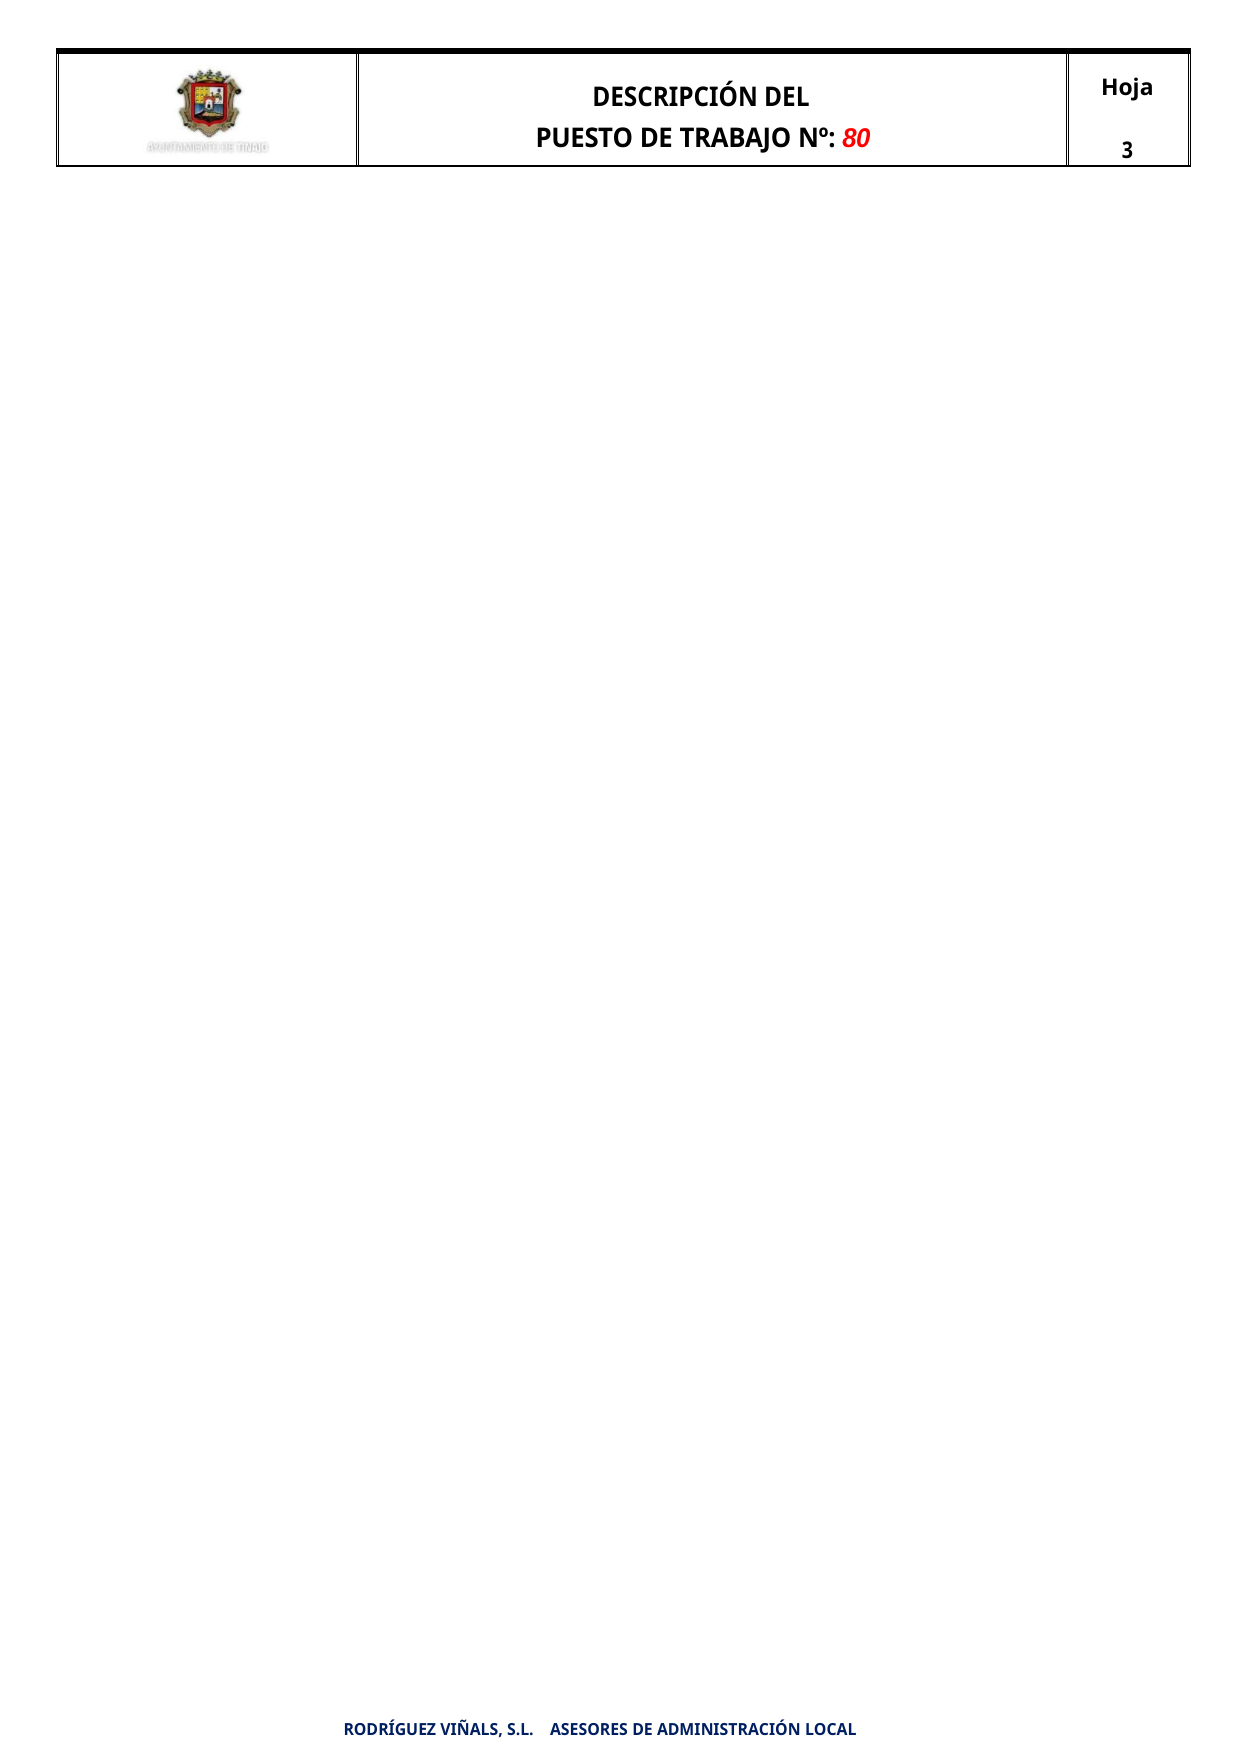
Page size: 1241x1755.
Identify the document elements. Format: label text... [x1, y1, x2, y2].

table_header Hoja 3 [1069, 54, 1188, 165]
table_header DESCRIPCIÓN DEL PUESTO DE TRABAJO Nº: 80 [359, 54, 1066, 165]
table_header [59, 54, 356, 165]
